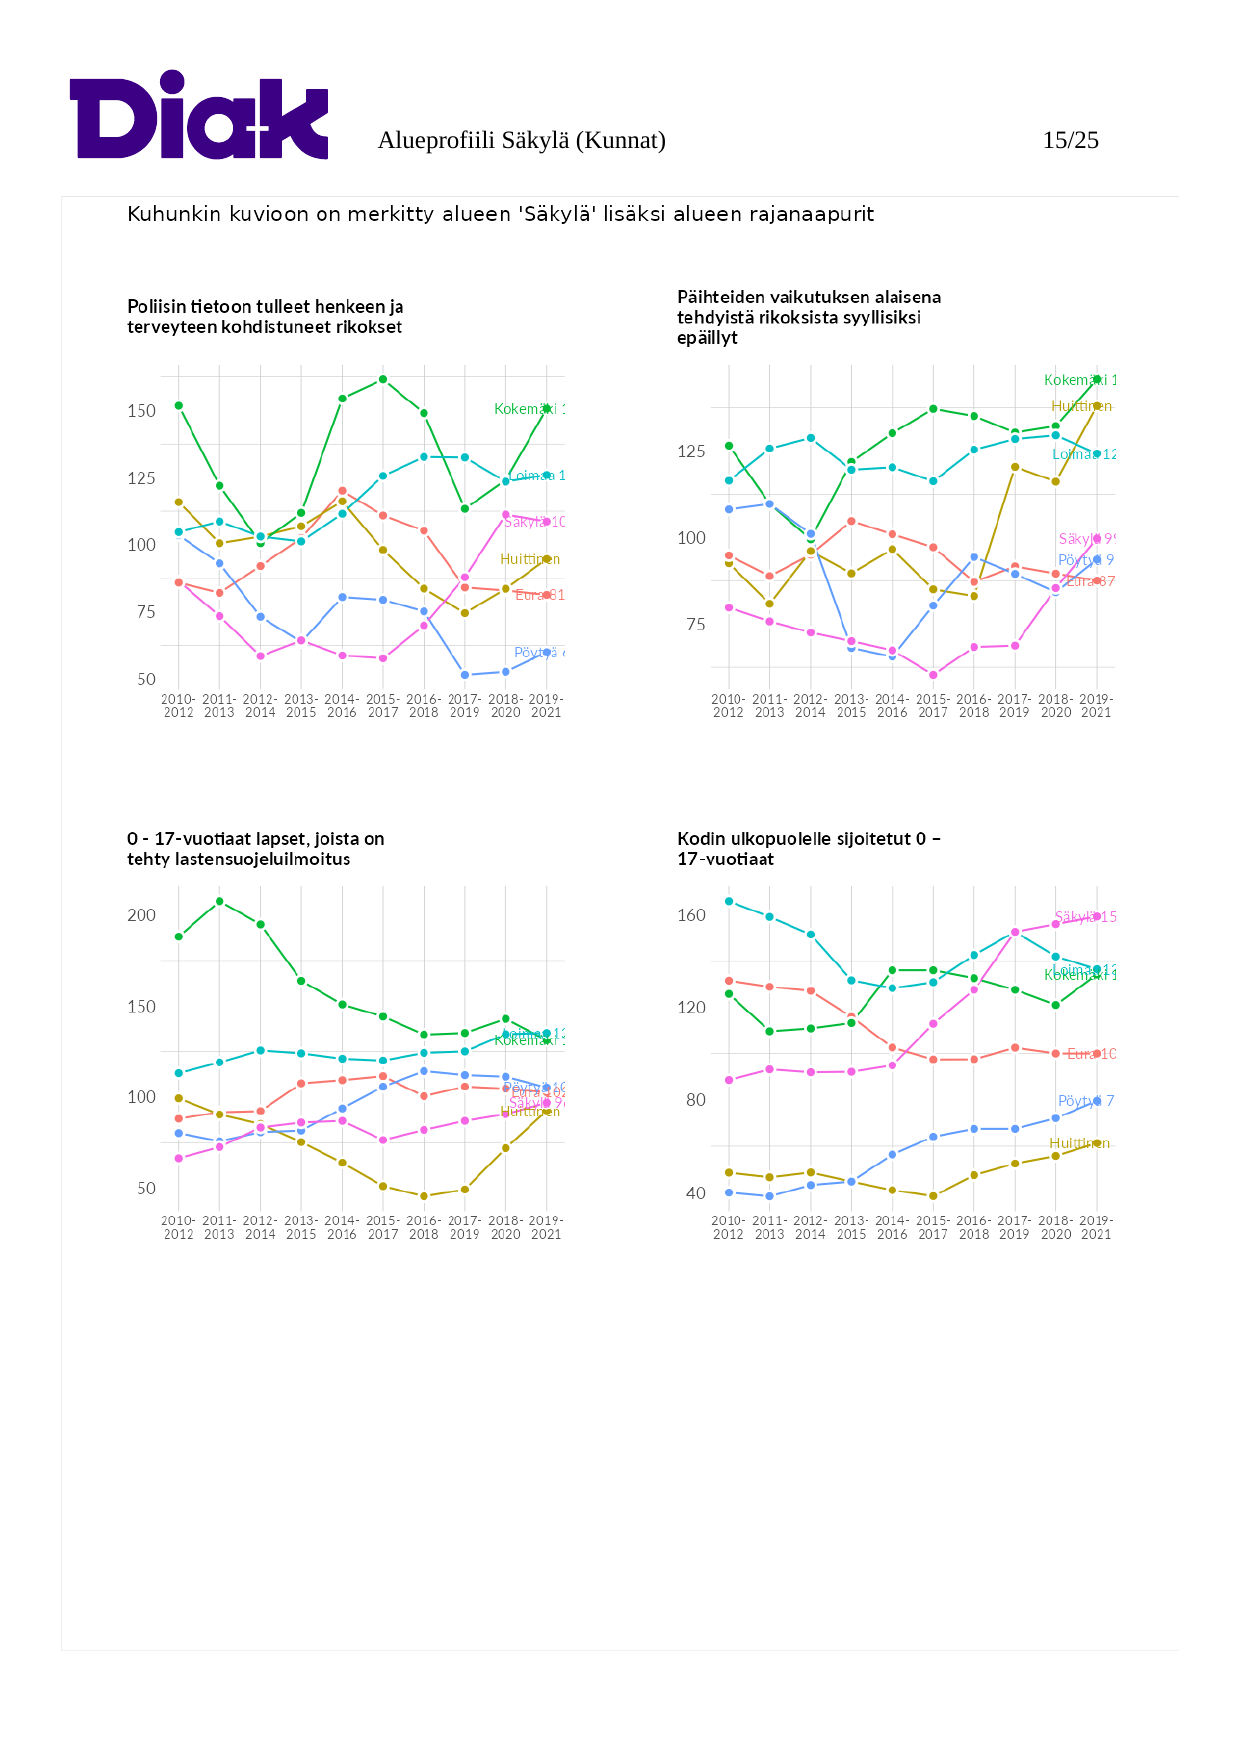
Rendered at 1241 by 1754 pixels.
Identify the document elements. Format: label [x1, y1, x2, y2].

picture [61, 196, 1179, 1651]
